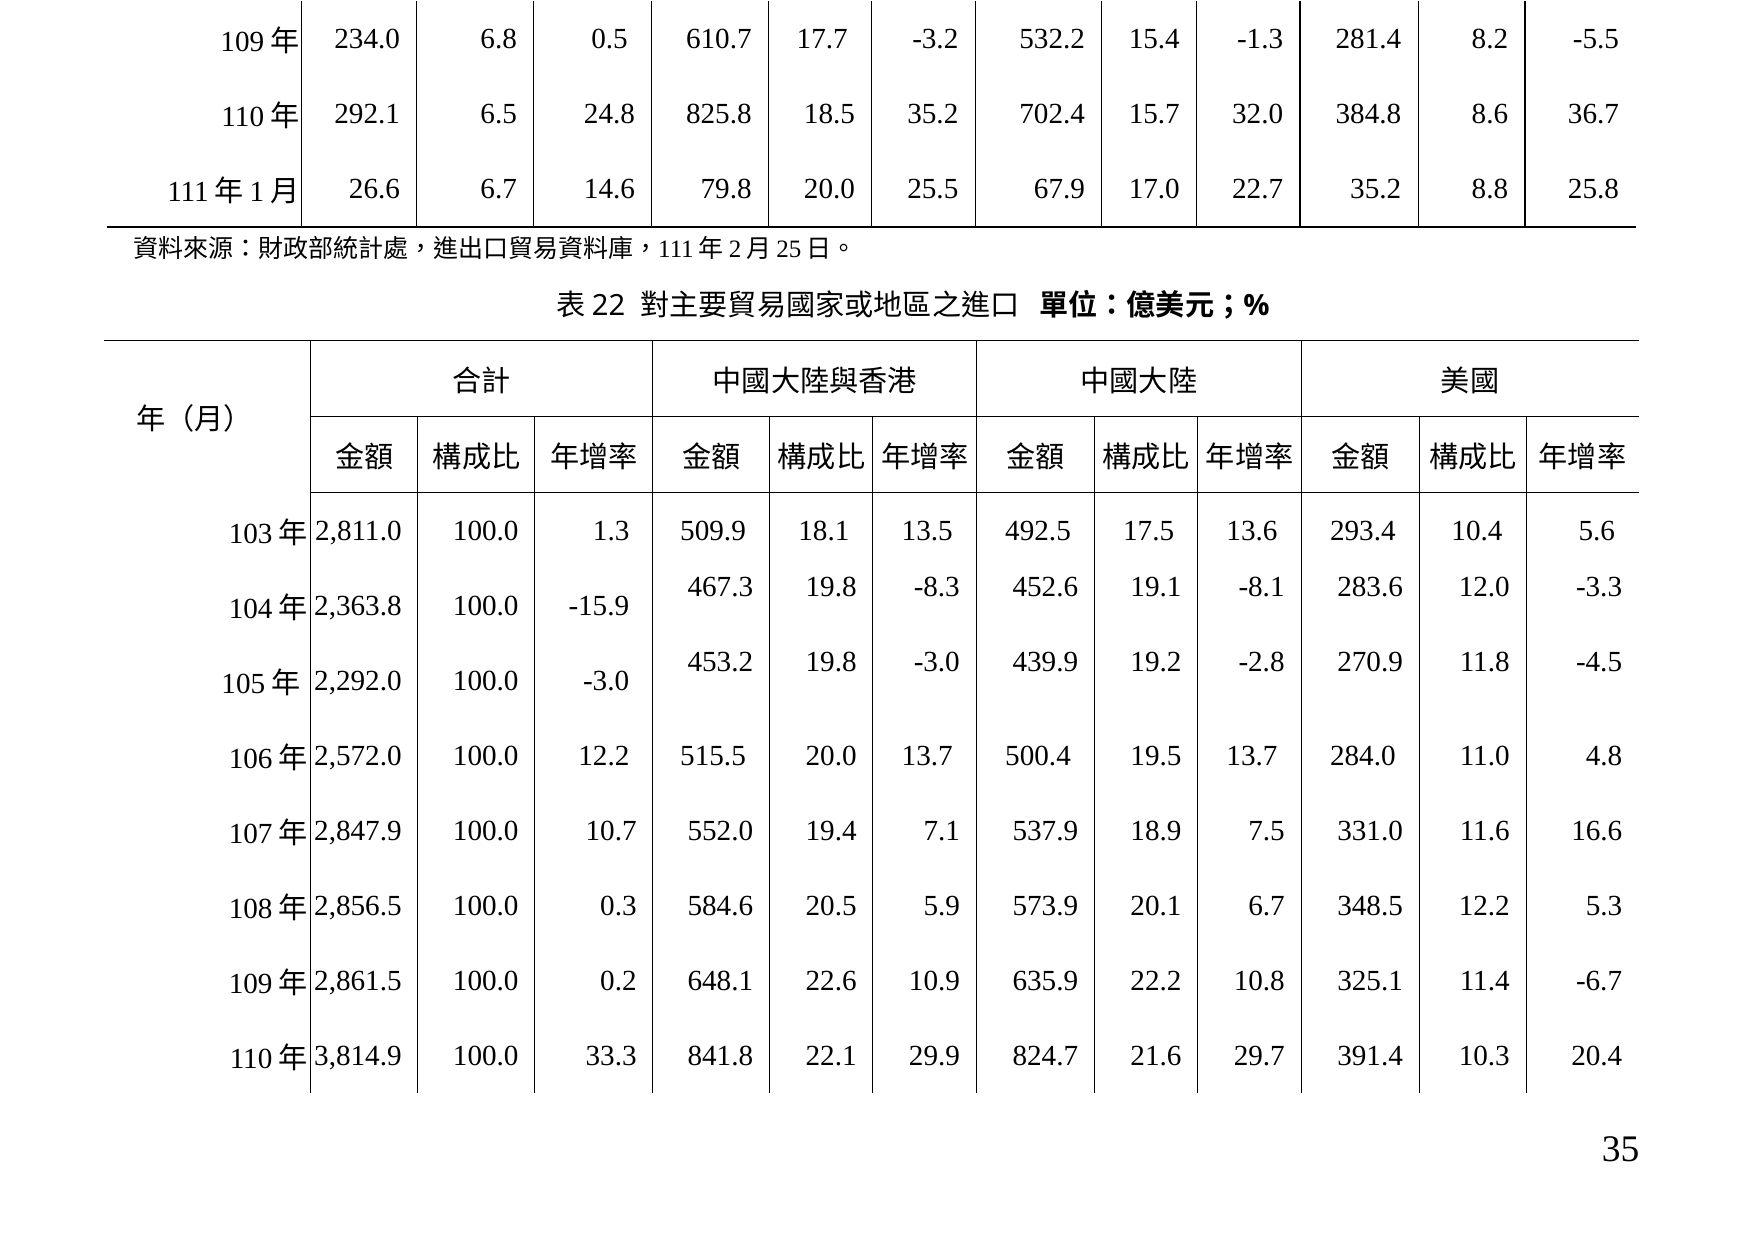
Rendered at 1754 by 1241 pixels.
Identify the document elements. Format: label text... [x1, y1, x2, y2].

table_cell 24.8 [534, 76, 651, 151]
table_cell 22.6 [770, 943, 872, 1018]
table_cell 467.3 [653, 568, 769, 643]
table_cell 825.8 [652, 76, 768, 151]
table_cell 10.3 [1420, 1018, 1526, 1093]
table_cell 年增率 [1527, 417, 1638, 492]
table_cell 100.0 [418, 718, 534, 793]
table_cell 391.4 [1302, 1018, 1419, 1093]
table_cell 573.9 [977, 868, 1094, 943]
table_cell 5.6 [1527, 493, 1638, 568]
table_cell 2,292.0 [311, 643, 417, 718]
table_cell -5.5 [1526, 1, 1636, 76]
table_cell 35.2 [872, 76, 975, 151]
table_cell 824.7 [977, 1018, 1094, 1093]
table_cell 110年 [107, 76, 301, 151]
table_cell 20.4 [1527, 1018, 1638, 1093]
table_cell 103年 [104, 492, 310, 568]
table_cell 33.3 [535, 1018, 652, 1093]
table_cell 293.4 [1302, 493, 1419, 568]
table_cell 16.6 [1527, 793, 1638, 868]
table_cell 20.1 [1095, 868, 1197, 943]
table_cell 18.9 [1095, 793, 1197, 868]
table_cell -6.7 [1527, 943, 1638, 1018]
table_cell 7.5 [1198, 793, 1301, 868]
table_cell 17.7 [769, 1, 871, 76]
table_cell 2,811.0 [311, 493, 417, 568]
table_cell 1.3 [535, 493, 652, 568]
table_cell 702.4 [976, 76, 1101, 151]
table_cell 283.6 [1302, 568, 1419, 643]
table_cell 20.0 [770, 718, 872, 793]
table_cell 金額 [311, 417, 417, 492]
table_cell 10.7 [535, 793, 652, 868]
table_cell 15.7 [1102, 76, 1196, 151]
table_cell -8.1 [1198, 568, 1301, 643]
table_cell 584.6 [653, 868, 769, 943]
table_cell 500.4 [977, 718, 1094, 793]
table_cell 610.7 [652, 1, 768, 76]
table_cell 7.1 [873, 793, 976, 868]
table_cell 110年 [104, 1018, 310, 1093]
table_cell -8.3 [873, 568, 976, 643]
table_cell 12.0 [1420, 568, 1526, 643]
table_header 美國 [1302, 341, 1638, 416]
table_cell 100.0 [418, 493, 534, 568]
table_cell 10.9 [873, 943, 976, 1018]
table_cell 14.6 [534, 151, 651, 226]
table_header 合計 [311, 341, 652, 416]
table_cell 15.4 [1102, 1, 1196, 76]
table_cell 648.1 [653, 943, 769, 1018]
table_cell 22.2 [1095, 943, 1197, 1018]
table_cell 106年 [104, 718, 310, 793]
table_cell 109年 [107, 1, 301, 76]
table_cell 11.6 [1420, 793, 1526, 868]
table_cell 2,572.0 [311, 718, 417, 793]
table_cell 100.0 [418, 943, 534, 1018]
table_cell 100.0 [418, 868, 534, 943]
table_cell 100.0 [418, 568, 534, 643]
table_cell 6.7 [417, 151, 533, 226]
table_cell 11.4 [1420, 943, 1526, 1018]
table_cell 13.7 [1198, 718, 1301, 793]
table_cell -3.3 [1527, 568, 1638, 643]
table_cell -3.0 [873, 643, 976, 718]
table_cell 2,856.5 [311, 868, 417, 943]
table_cell -2.8 [1198, 643, 1301, 718]
table_cell 439.9 [977, 643, 1094, 718]
table_cell 2,363.8 [311, 568, 417, 643]
table_cell 13.6 [1198, 493, 1301, 568]
table_cell 6.7 [1198, 868, 1301, 943]
table_cell 20.0 [769, 151, 871, 226]
table_cell 12.2 [1420, 868, 1526, 943]
table_cell 2,847.9 [311, 793, 417, 868]
table_cell -3.0 [535, 643, 652, 718]
table_cell 552.0 [653, 793, 769, 868]
table_cell 5.3 [1527, 868, 1638, 943]
table_cell 19.5 [1095, 718, 1197, 793]
table_cell 537.9 [977, 793, 1094, 868]
table_cell 515.5 [653, 718, 769, 793]
table_cell 10.4 [1420, 493, 1526, 568]
table_cell 6.8 [417, 1, 533, 76]
table_cell 20.5 [770, 868, 872, 943]
table_cell 29.9 [873, 1018, 976, 1093]
table_cell 284.0 [1302, 718, 1419, 793]
table_cell -15.9 [535, 568, 652, 643]
table_cell 金額 [653, 417, 769, 492]
table_cell 0.3 [535, 868, 652, 943]
table_cell 453.2 [653, 643, 769, 718]
table_cell 111年1月 [107, 151, 301, 226]
table_cell 13.7 [873, 718, 976, 793]
table_cell 19.8 [770, 568, 872, 643]
table_cell 35.2 [1301, 151, 1418, 226]
table_cell 18.5 [769, 76, 871, 151]
table_cell 79.8 [652, 151, 768, 226]
table_cell 13.5 [873, 493, 976, 568]
table_cell 384.8 [1301, 76, 1418, 151]
table_cell 532.2 [976, 1, 1101, 76]
table_cell 107年 [104, 793, 310, 868]
table_cell 22.7 [1197, 151, 1299, 226]
table_cell 281.4 [1301, 1, 1418, 76]
text 資料來源：財政部統計處，進出口貿易資料庫，111年2月25日。 [103, 227, 1639, 265]
table_cell 108年 [104, 868, 310, 943]
table_cell 構成比 [1420, 417, 1526, 492]
table_cell 4.8 [1527, 718, 1638, 793]
table_header 年（月） [104, 341, 310, 492]
table_cell 509.9 [653, 493, 769, 568]
table_cell 年增率 [1198, 417, 1301, 492]
table_cell 3,814.9 [311, 1018, 417, 1093]
table_cell 22.1 [770, 1018, 872, 1093]
table_cell 104年 [104, 568, 310, 643]
table_cell 452.6 [977, 568, 1094, 643]
table_cell 10.8 [1198, 943, 1301, 1018]
table_cell 17.5 [1095, 493, 1197, 568]
table_cell -4.5 [1527, 643, 1638, 718]
table_cell 26.6 [302, 151, 416, 226]
table_cell 0.2 [535, 943, 652, 1018]
table_cell 325.1 [1302, 943, 1419, 1018]
table_cell 19.4 [770, 793, 872, 868]
table_cell 19.1 [1095, 568, 1197, 643]
table_cell 635.9 [977, 943, 1094, 1018]
table_cell 17.0 [1102, 151, 1196, 226]
table_cell 348.5 [1302, 868, 1419, 943]
table_cell 12.2 [535, 718, 652, 793]
table_cell 331.0 [1302, 793, 1419, 868]
table_cell 年增率 [873, 417, 976, 492]
table_cell -3.2 [872, 1, 975, 76]
table_cell 841.8 [653, 1018, 769, 1093]
table_cell 109年 [104, 943, 310, 1018]
table_cell 100.0 [418, 793, 534, 868]
table_cell 0.5 [534, 1, 651, 76]
table_cell 100.0 [418, 643, 534, 718]
table_cell 100.0 [418, 1018, 534, 1093]
table_cell 234.0 [302, 1, 416, 76]
table_cell 19.2 [1095, 643, 1197, 718]
table_cell 270.9 [1302, 643, 1419, 718]
table_cell 67.9 [976, 151, 1101, 226]
table_cell 構成比 [1095, 417, 1197, 492]
table_cell 292.1 [302, 76, 416, 151]
table_cell 19.8 [770, 643, 872, 718]
table_cell 8.6 [1419, 76, 1524, 151]
table_cell 105年 [104, 643, 310, 718]
table_cell 8.2 [1419, 1, 1524, 76]
table_cell 8.8 [1419, 151, 1524, 226]
table_cell 11.8 [1420, 643, 1526, 718]
table_header 中國大陸與香港 [653, 341, 976, 416]
table_cell 29.7 [1198, 1018, 1301, 1093]
table_cell 年增率 [535, 417, 652, 492]
table_cell 21.6 [1095, 1018, 1197, 1093]
table_cell 25.8 [1526, 151, 1636, 226]
table_cell 11.0 [1420, 718, 1526, 793]
table_cell 2,861.5 [311, 943, 417, 1018]
table_cell 5.9 [873, 868, 976, 943]
table_cell -1.3 [1197, 1, 1299, 76]
table_cell 金額 [1302, 417, 1419, 492]
table_cell 25.5 [872, 151, 975, 226]
table_cell 構成比 [418, 417, 534, 492]
table_cell 金額 [977, 417, 1094, 492]
table_cell 18.1 [770, 493, 872, 568]
table_cell 構成比 [770, 417, 872, 492]
table_cell 32.0 [1197, 76, 1299, 151]
table_cell 6.5 [417, 76, 533, 151]
table_header 中國大陸 [977, 341, 1301, 416]
table_cell 36.7 [1526, 76, 1636, 151]
table_cell 492.5 [977, 493, 1094, 568]
subtitle 表22 對主要貿易國家或地區之進口 單位：億美元；% [103, 265, 1639, 340]
